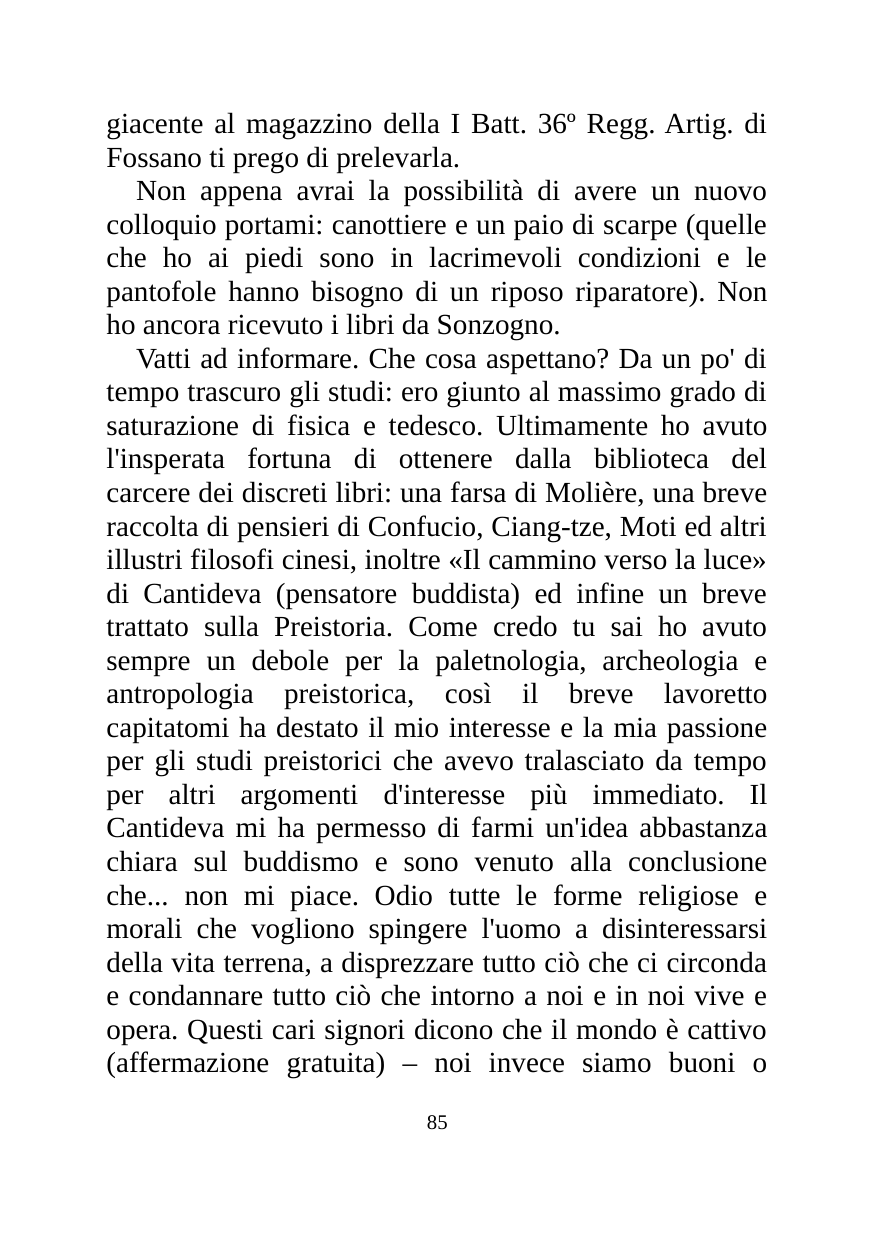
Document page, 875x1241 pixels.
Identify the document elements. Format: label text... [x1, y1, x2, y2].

text Non appena avrai la possibilità di avere un nuovo colloquio portami: canottiere e un paio di scarpe (quelle che ho ai piedi sono in lacrimevoli condizioni e le pantofole hanno bisogno di un riposo riparatore). Non ho ancora ricevuto i libri da Sonzogno. [106, 173, 768, 341]
text Vatti ad informare. Che cosa aspettano? Da un po' di tempo trascuro gli studi: ero giunto al massimo grado di saturazione di fisica e tedesco. Ultimamente ho avuto l'insperata fortuna di ottenere dalla biblioteca del carcere dei discreti libri: una farsa di Molière, una breve raccolta di pensieri di Confucio, Ciang-tze, Moti ed altri illustri filosofi cinesi, inoltre «Il cammino verso la luce» di Cantideva (pensatore buddista) ed infine un breve trattato sulla Preistoria. Come credo tu sai ho avuto sempre un debole per la paletnologia, archeologia e antropologia preistorica, così il breve lavoretto capitatomi ha destato il mio interesse e la mia passione per gli studi preistorici che avevo tralasciato da tempo per altri argomenti d'interesse più immediato. Il Cantideva mi ha permesso di farmi un'idea abbastanza chiara sul buddismo e sono venuto alla conclusione che... non mi piace. Odio tutte le forme religiose e morali che vogliono spingere l'uomo a disinteressarsi della vita terrena, a disprezzare tutto ciò che ci circonda e condannare tutto ciò che intorno a noi e in noi vive e opera. Questi cari signori dicono che il mondo è cattivo (affermazione gratuita) – noi invece siamo buoni o [106, 341, 768, 1079]
text giacente al magazzino della I Batt. 36º Regg. Artig. di Fossano ti prego di prelevarla. [106, 106, 768, 173]
